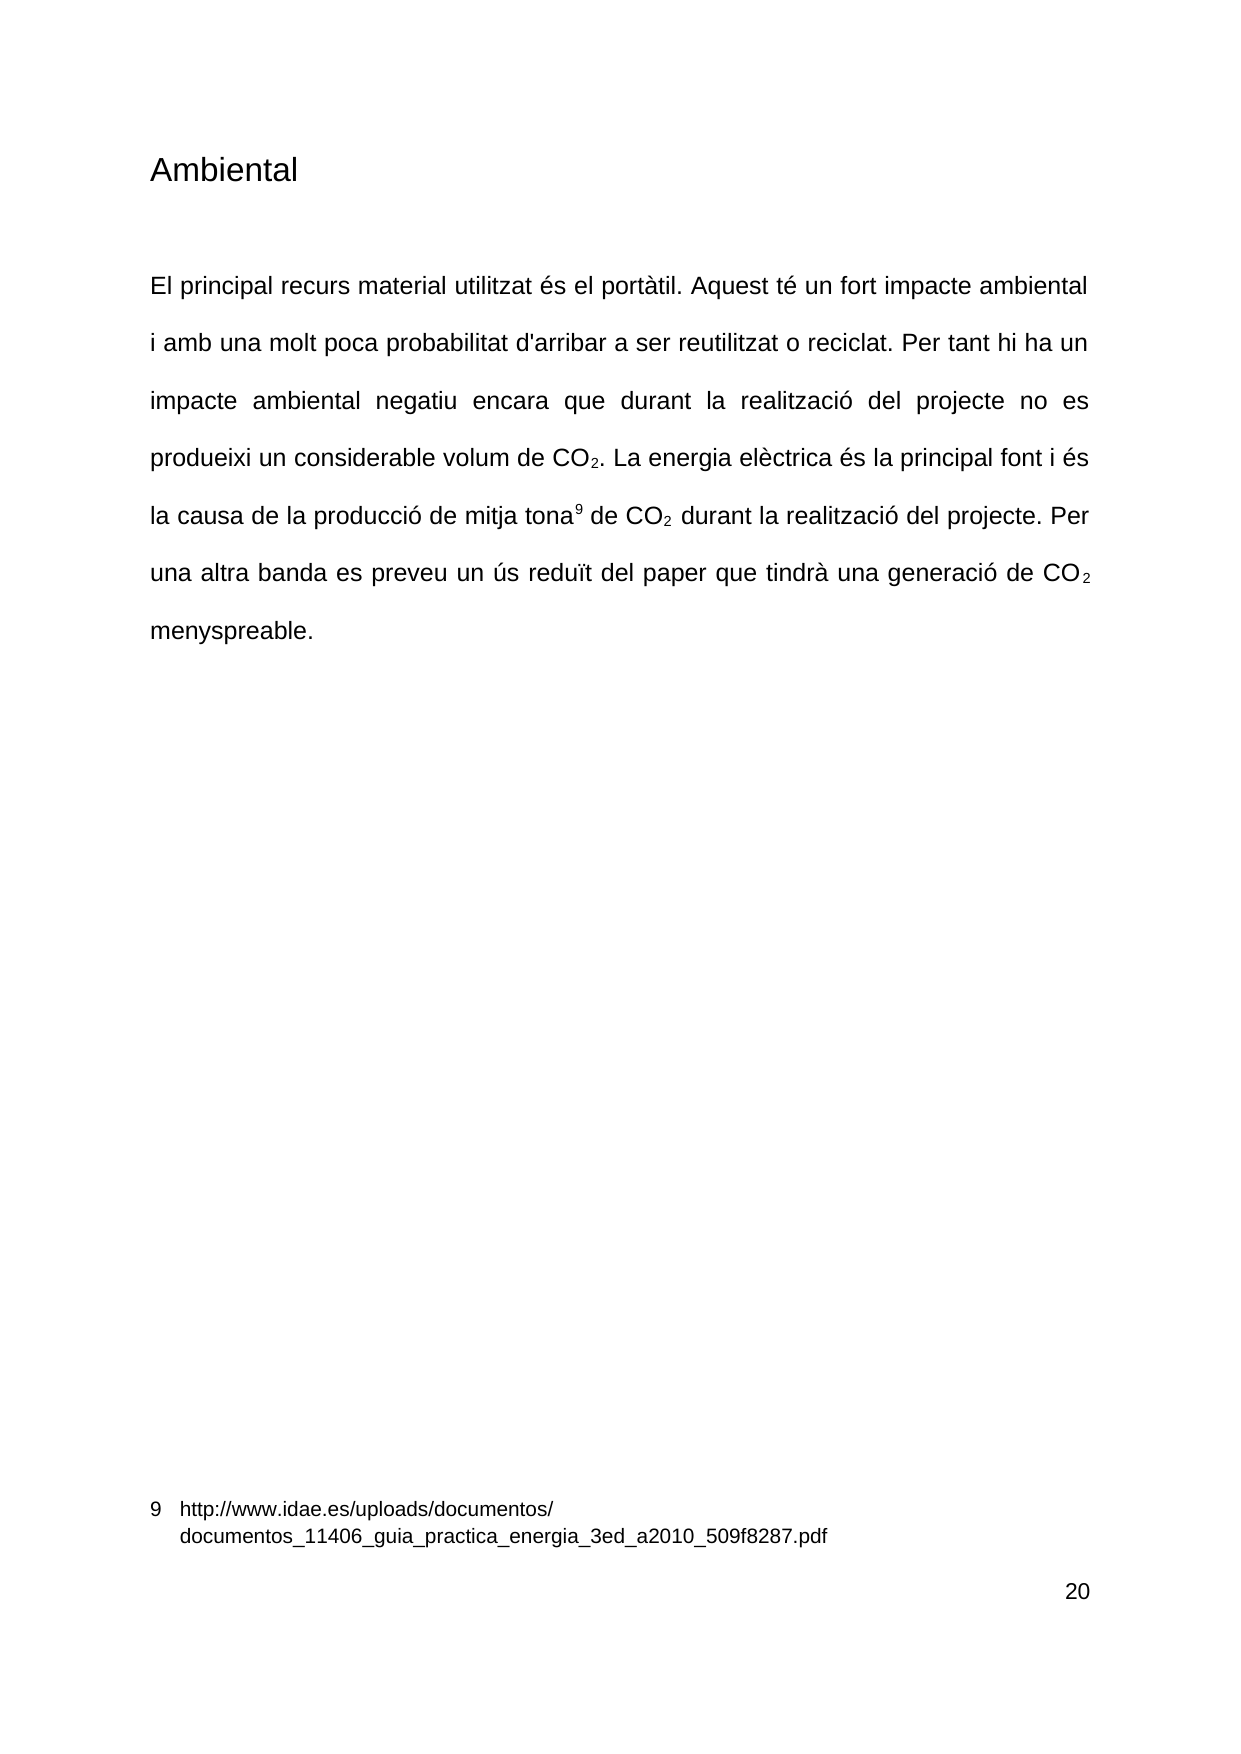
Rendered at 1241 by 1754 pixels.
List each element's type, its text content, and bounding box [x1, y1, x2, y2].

text El principal recurs material utilitzat és el portàtil. Aquest té un fort impacte ambiental i amb una molt poca probabilitat d'arribar a ser reutilitzat o reciclat. Per tant hi ha un impacte ambiental negatiu encara que durant la realització del projecte no es produeixi un considerable volum de CO2. La energia elèctrica és la principal font i és la causa de la producció de mitja tona de CO2 durant la realització del projecte. Per una altra banda es preveu un ús reduït del paper que tindrà una generació de CO2 menyspreable. [150, 271, 1090, 645]
text http://www.idae.es/uploads/documentos/documentos_11406_guia_practica_energia_3ed_a2010_509f8287.pdf [150, 1497, 1090, 1548]
subtitle Ambiental [150, 150, 1090, 188]
